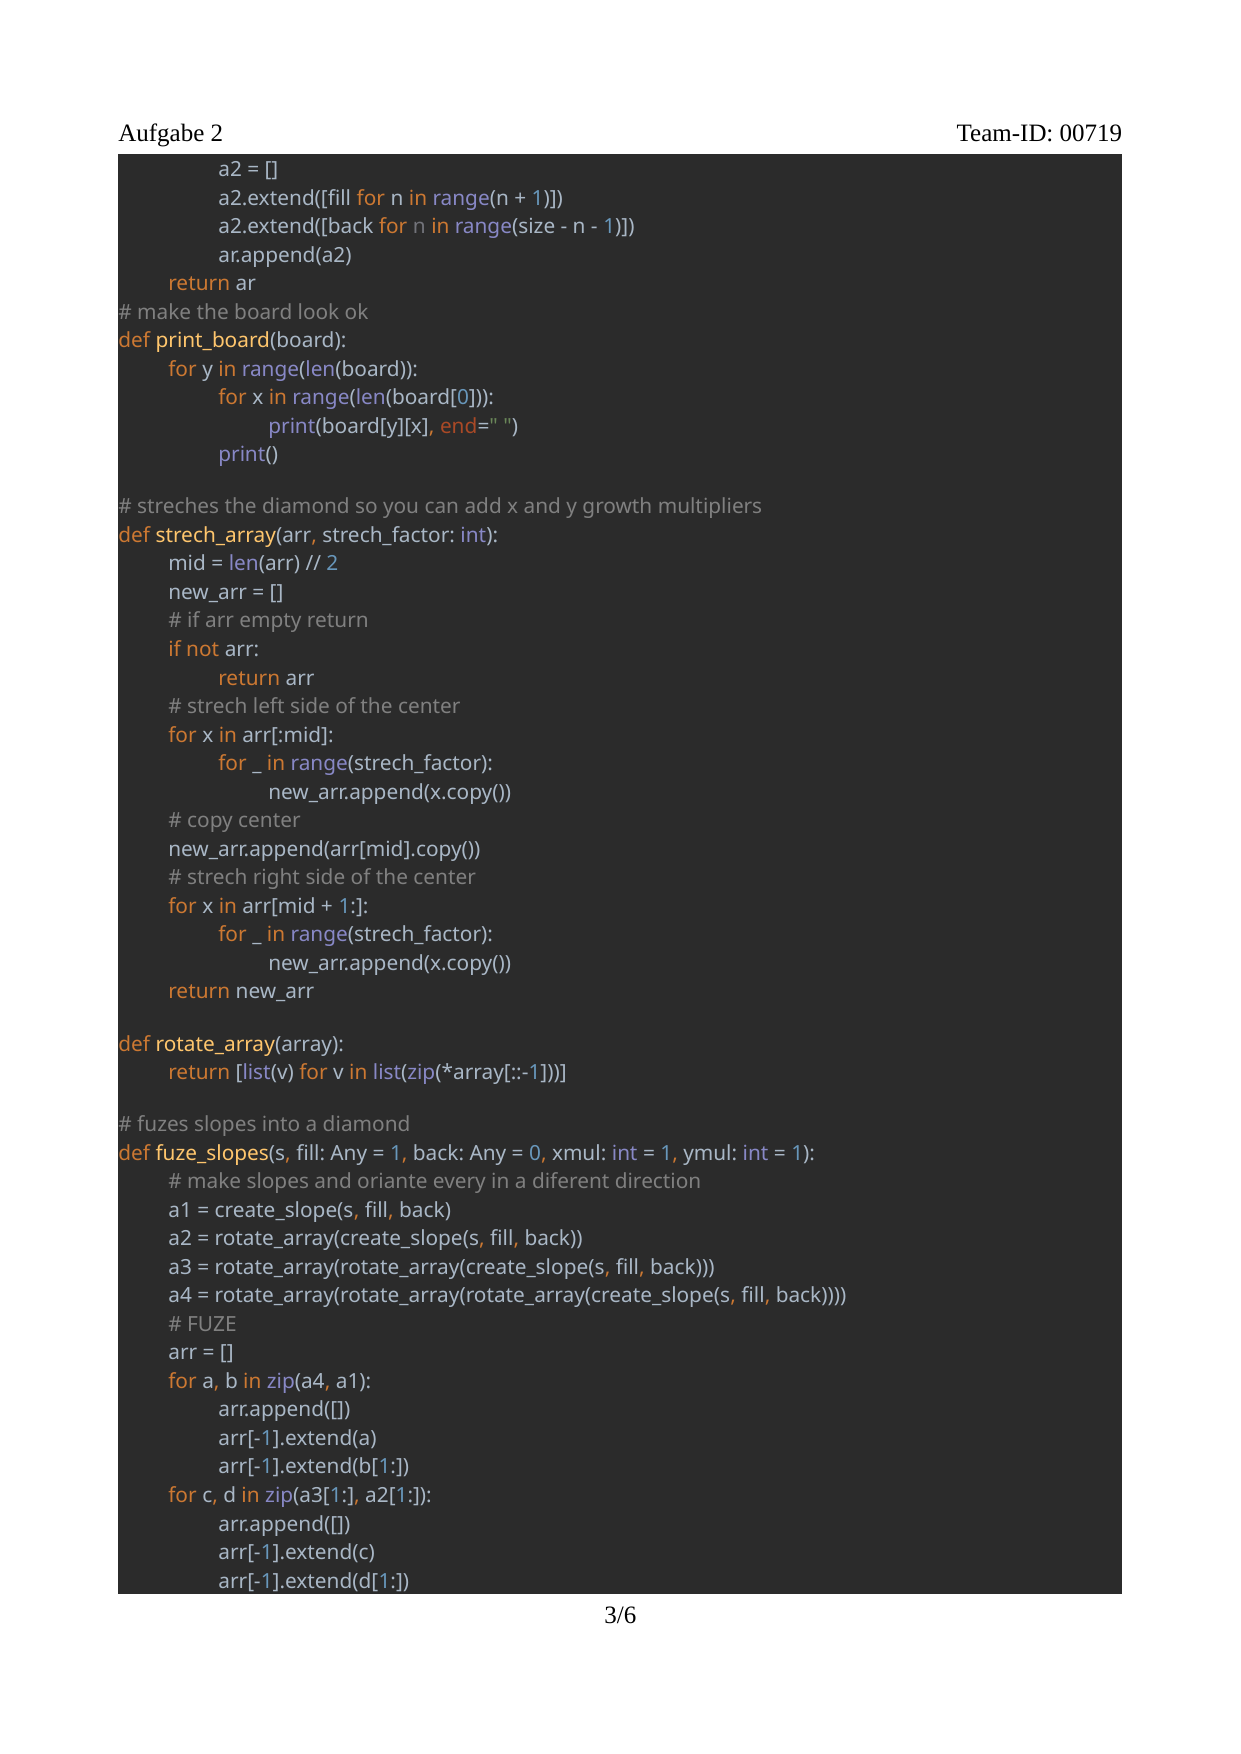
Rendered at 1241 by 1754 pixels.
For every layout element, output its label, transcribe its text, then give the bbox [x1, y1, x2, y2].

text # make slopes and oriante every in a diferent direction [118, 1166, 1122, 1195]
text for c, d in zip(a3[1:], a2[1:]): [118, 1480, 1122, 1509]
text arr = [] [118, 1337, 1122, 1366]
text new_arr.append(arr[mid].copy()) [118, 834, 1122, 862]
text arr[-1].extend(b[1:]) [118, 1452, 1122, 1480]
text # strech left side of the center [118, 691, 1122, 720]
text arr.append([]) [118, 1509, 1122, 1537]
text # streches the diamond so you can add x and y growth multipliers [118, 492, 1122, 520]
text # if arr empty return [118, 606, 1122, 634]
text mid = len(arr) // 2 [118, 548, 1122, 577]
text for a, b in zip(a4, a1): [118, 1366, 1122, 1394]
text new_arr = [] [118, 577, 1122, 606]
text a2 = [] [118, 154, 1122, 183]
text print(board[y][x], end=" ") [118, 411, 1122, 439]
text return [list(v) for v in list(zip(*array[::-1]))] [118, 1057, 1122, 1086]
text a3 = rotate_array(rotate_array(create_slope(s, fill, back))) [118, 1252, 1122, 1280]
text print() [118, 439, 1122, 468]
text return ar [118, 268, 1122, 297]
text arr.append([]) [118, 1394, 1122, 1423]
text for y in range(len(board)): [118, 354, 1122, 382]
text return new_arr [118, 977, 1122, 1005]
text a2.extend([fill for n in range(n + 1)]) [118, 183, 1122, 211]
text new_arr.append(x.copy()) [118, 777, 1122, 805]
text # strech right side of the center [118, 862, 1122, 891]
text new_arr.append(x.copy()) [118, 948, 1122, 977]
text def print_board(board): [118, 325, 1122, 354]
text a4 = rotate_array(rotate_array(rotate_array(create_slope(s, fill, back)))) [118, 1280, 1122, 1309]
text # fuzes slopes into a diamond [118, 1109, 1122, 1138]
text # make the board look ok [118, 297, 1122, 325]
text # copy center [118, 805, 1122, 834]
text return arr [118, 663, 1122, 691]
text for x in range(len(board[0])): [118, 382, 1122, 411]
text def fuze_slopes(s, fill: Any = 1, back: Any = 0, xmul: int = 1, ymul: int = 1): [118, 1138, 1122, 1166]
text ar.append(a2) [118, 240, 1122, 268]
text arr[-1].extend(a) [118, 1423, 1122, 1452]
text if not arr: [118, 634, 1122, 663]
text # FUZE [118, 1309, 1122, 1337]
text for _ in range(strech_factor): [118, 748, 1122, 777]
text a2 = rotate_array(create_slope(s, fill, back)) [118, 1223, 1122, 1252]
text arr[-1].extend(c) [118, 1537, 1122, 1566]
text a1 = create_slope(s, fill, back) [118, 1195, 1122, 1223]
text def strech_array(arr, strech_factor: int): [118, 520, 1122, 548]
text def rotate_array(array): [118, 1029, 1122, 1057]
text for x in arr[:mid]: [118, 720, 1122, 748]
text for _ in range(strech_factor): [118, 919, 1122, 948]
text a2.extend([back for n in range(size - n - 1)]) [118, 211, 1122, 240]
text for x in arr[mid + 1:]: [118, 891, 1122, 919]
text arr[-1].extend(d[1:]) [118, 1566, 1122, 1594]
